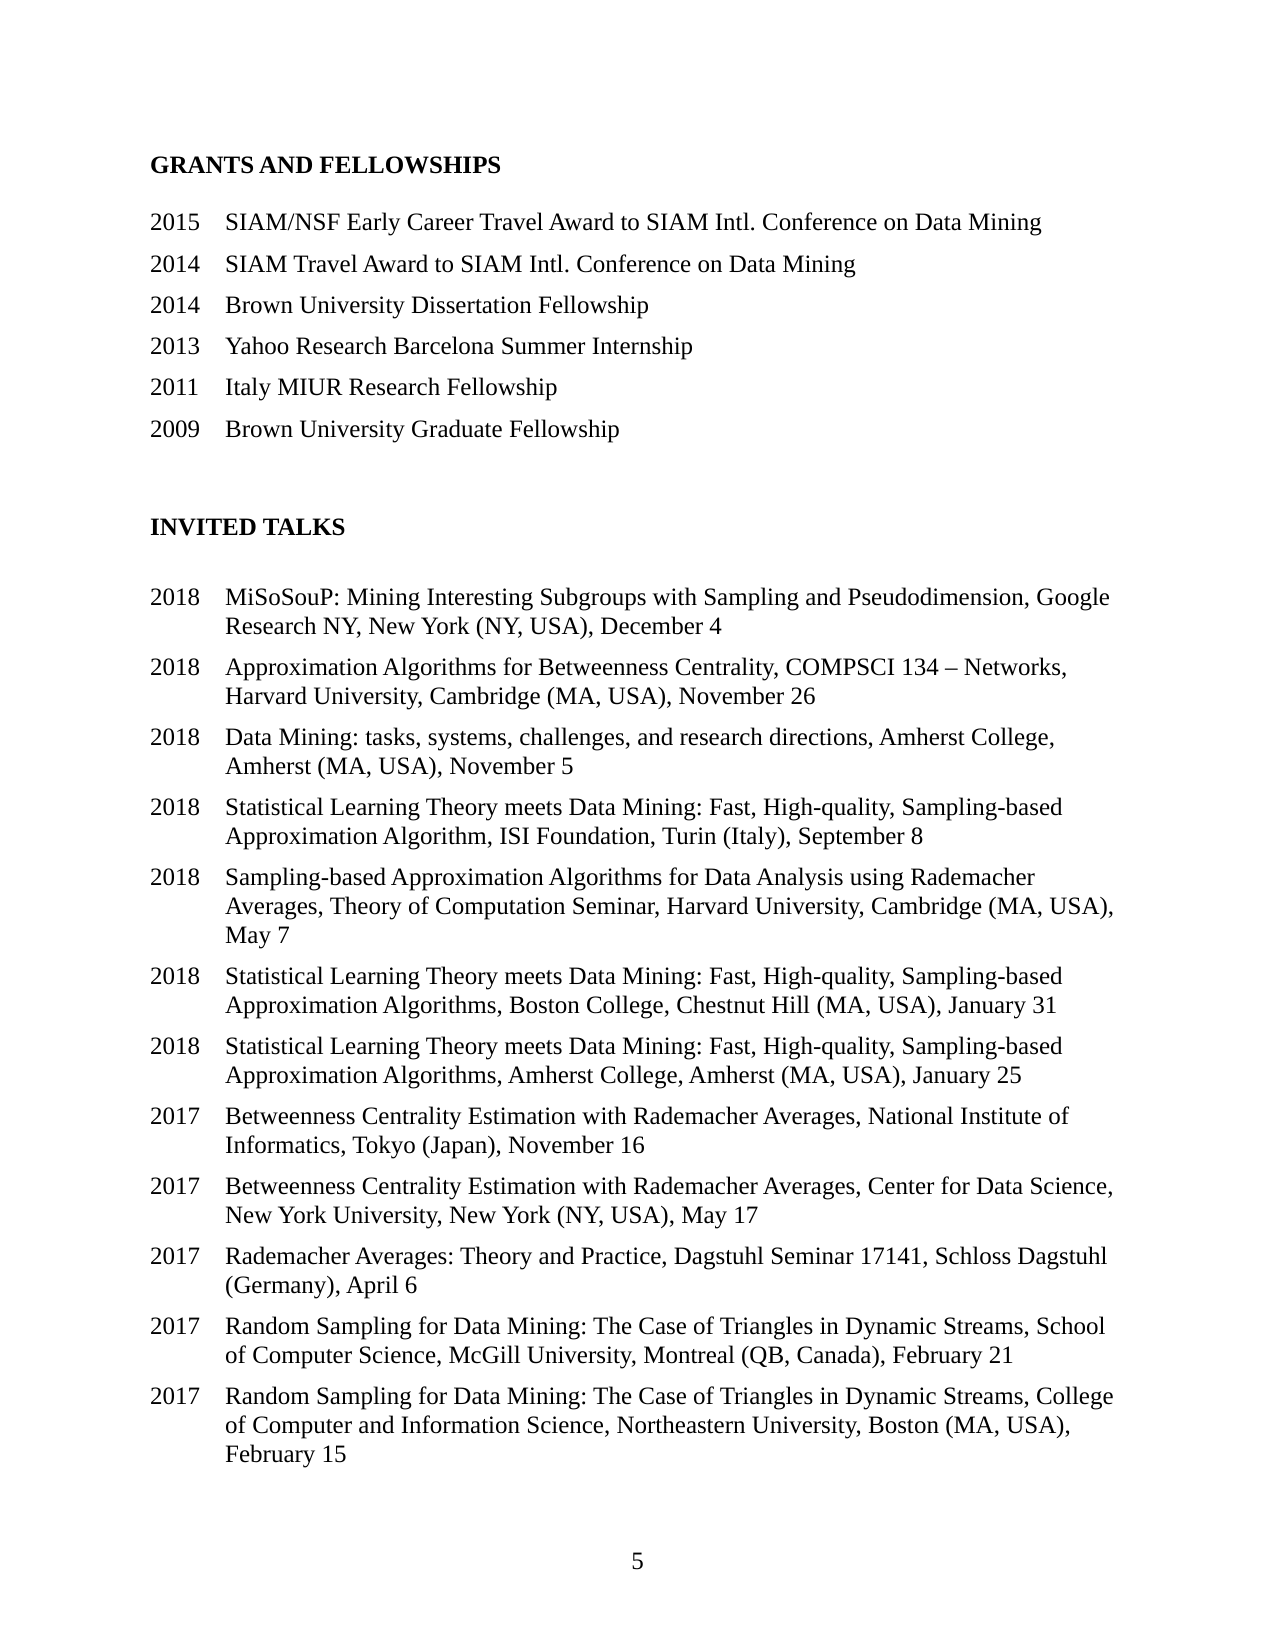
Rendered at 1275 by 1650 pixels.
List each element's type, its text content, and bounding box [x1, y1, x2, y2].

text 2018 Data Mining: tasks, systems, challenges, and research directions, Amherst College, Amherst (MA, USA), November 5 [150, 722, 1125, 780]
text 2014 SIAM Travel Award to SIAM Intl. Conference on Data Mining [150, 249, 1125, 277]
text 2017 Random Sampling for Data Mining: The Case of Triangles in Dynamic Streams, College of Computer and Information Science, Northeastern University, Boston (MA, USA), February 15 [150, 1381, 1125, 1467]
text 2015 SIAM/NSF Early Career Travel Award to SIAM Intl. Conference on Data Mining [150, 207, 1125, 236]
text 2017 Rademacher Averages: Theory and Practice, Dagstuhl Seminar 17141, Schloss Dagstuhl (Germany), April 6 [150, 1241, 1125, 1299]
text 2017 Betweenness Centrality Estimation with Rademacher Averages, National Institute of Informatics, Tokyo (Japan), November 16 [150, 1101, 1125, 1159]
text 2011 Italy MIUR Research Fellowship [150, 372, 1125, 401]
text 2013 Yahoo Research Barcelona Summer Internship [150, 331, 1125, 360]
text INVITED TALKS [150, 512, 1125, 541]
text GRANTS AND FELLOWSHIPS [150, 150, 1125, 179]
text 2017 Betweenness Centrality Estimation with Rademacher Averages, Center for Data Science, New York University, New York (NY, USA), May 17 [150, 1171, 1125, 1229]
text 2018 MiSoSouP: Mining Interesting Subgroups with Sampling and Pseudodimension, Google Research NY, New York (NY, USA), December 4 [150, 582, 1125, 640]
text 2018 Statistical Learning Theory meets Data Mining: Fast, High-quality, Sampling-based Approximation Algorithms, Amherst College, Amherst (MA, USA), January 25 [150, 1031, 1125, 1089]
text 2014 Brown University Dissertation Fellowship [150, 290, 1125, 319]
text 2018 Approximation Algorithms for Betweenness Centrality, COMPSCI 134 – Networks, Harvard University, Cambridge (MA, USA), November 26 [150, 652, 1125, 710]
text 2017 Random Sampling for Data Mining: The Case of Triangles in Dynamic Streams, School of Computer Science, McGill University, Montreal (QB, Canada), February 21 [150, 1311, 1125, 1369]
text 2009 Brown University Graduate Fellowship [150, 414, 1125, 442]
text 2018 Statistical Learning Theory meets Data Mining: Fast, High-quality, Sampling-based Approximation Algorithm, ISI Foundation, Turin (Italy), September 8 [150, 792, 1125, 850]
text 2018 Sampling-based Approximation Algorithms for Data Analysis using Rademacher Averages, Theory of Computation Seminar, Harvard University, Cambridge (MA, USA), May 7 [150, 862, 1125, 949]
text 2018 Statistical Learning Theory meets Data Mining: Fast, High-quality, Sampling-based Approximation Algorithms, Boston College, Chestnut Hill (MA, USA), January 31 [150, 961, 1125, 1019]
